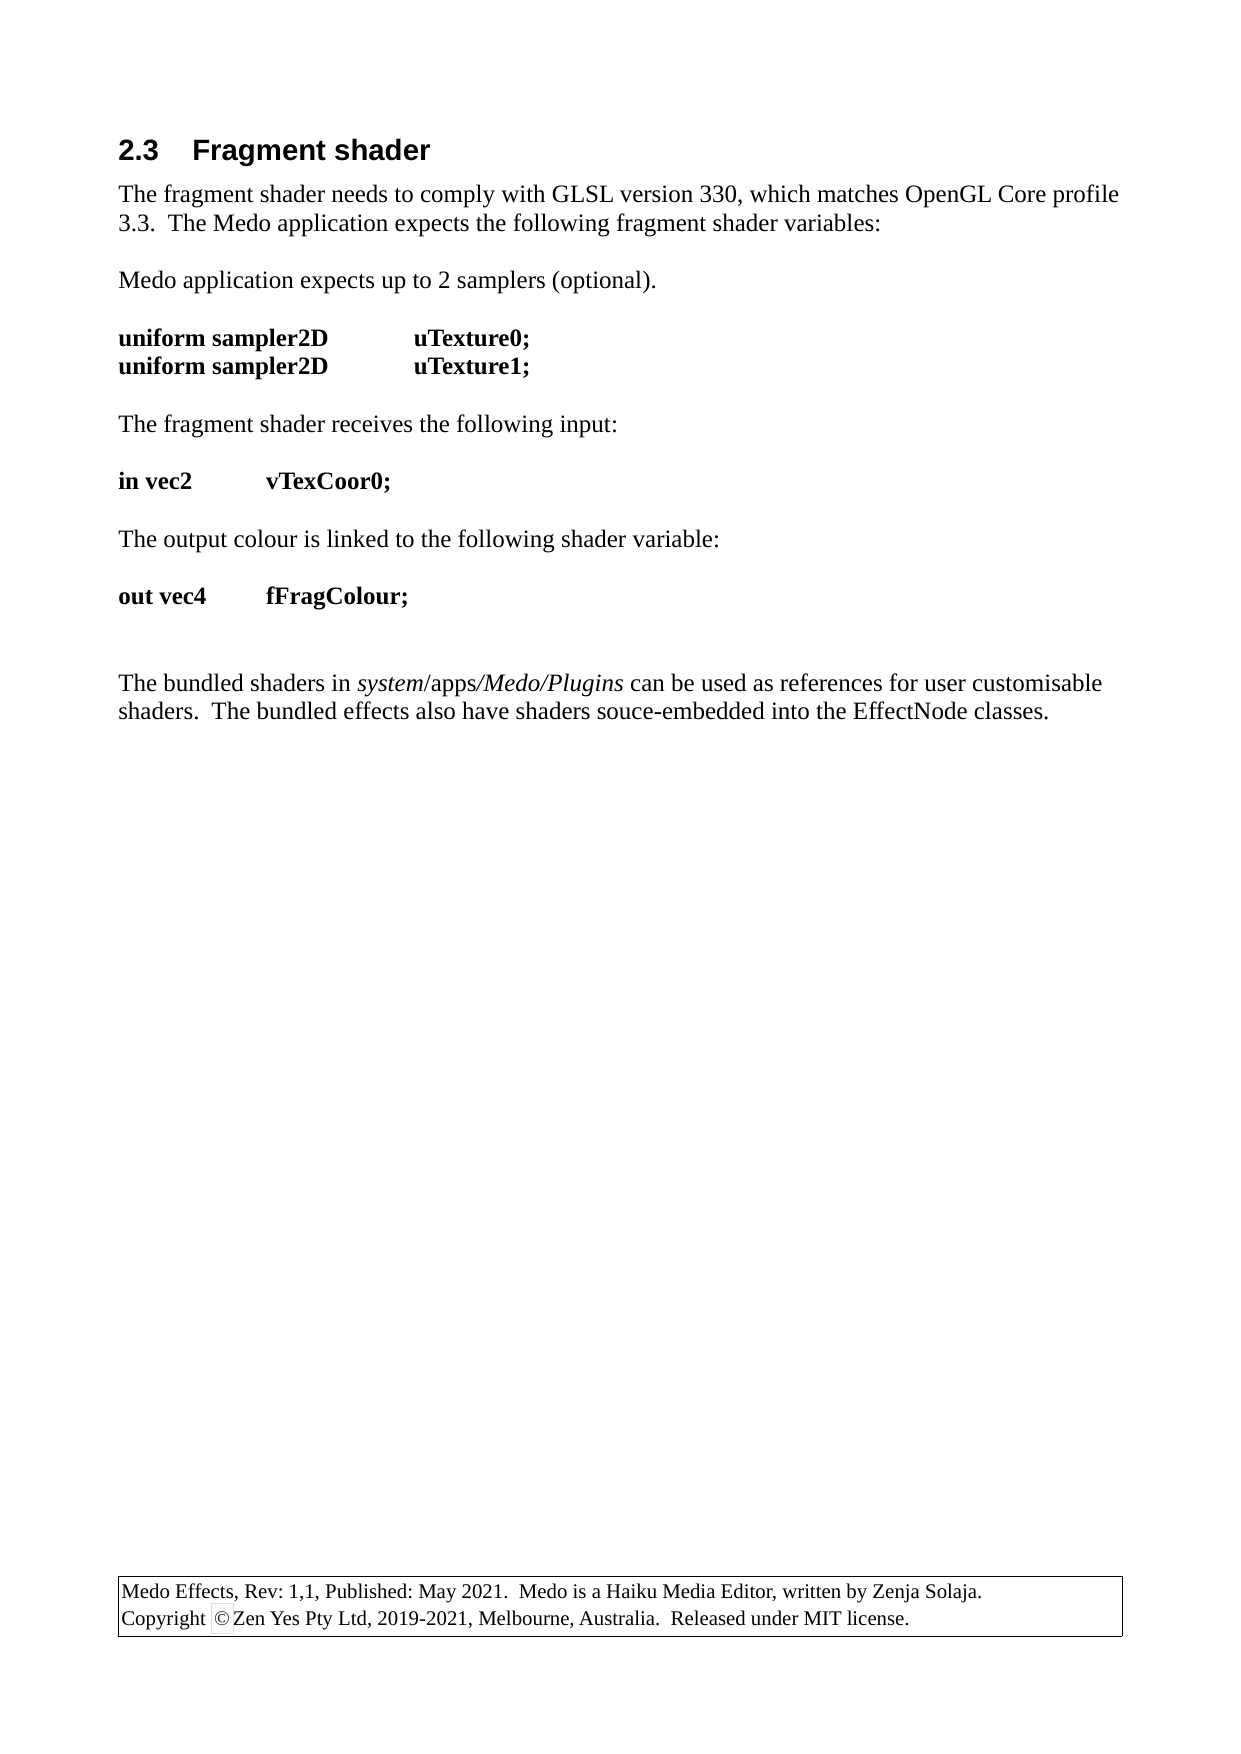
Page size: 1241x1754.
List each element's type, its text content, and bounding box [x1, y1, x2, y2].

text Medo application expects up to 2 samplers (optional). [118, 265, 1122, 294]
text in vec2 vTexCoor0; [118, 466, 1122, 495]
text uniform sampler2D uTexture1; [118, 351, 1122, 380]
text The bundled shaders in system/apps/Medo/Plugins can be used as references for user customisable shaders. The bundled effects also have shaders souce-embedded into the EffectNode classes. [118, 668, 1122, 725]
text The output colour is linked to the following shader variable: [118, 524, 1122, 553]
text The fragment shader receives the following input: [118, 409, 1122, 438]
text The fragment shader needs to comply with GLSL version 330, which matches OpenGL Core profile 3.3. The Medo application expects the following fragment shader variables: [118, 179, 1122, 236]
text uniform sampler2D uTexture0; [118, 323, 1122, 351]
text out vec4 fFragColour; [118, 581, 1122, 610]
subtitle 2.3 Fragment shader [118, 133, 1122, 166]
